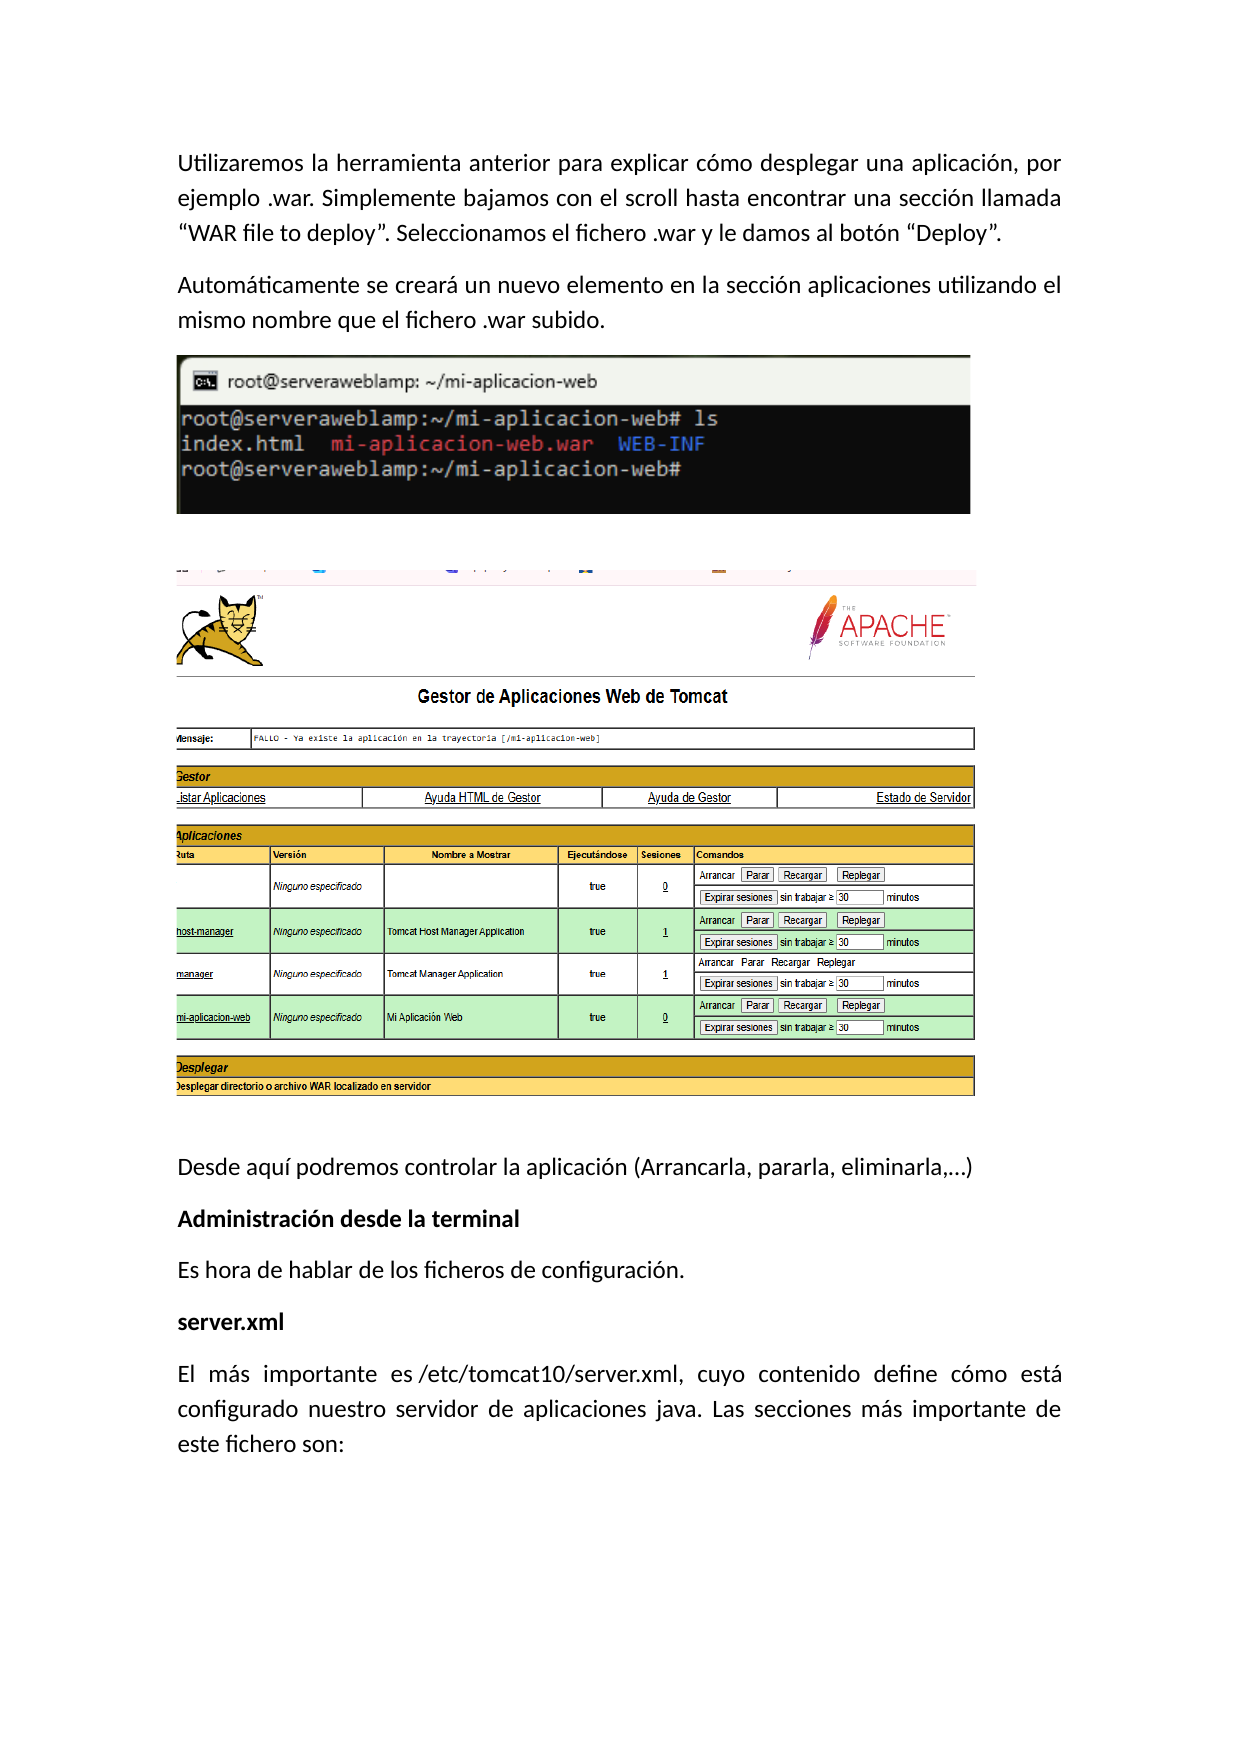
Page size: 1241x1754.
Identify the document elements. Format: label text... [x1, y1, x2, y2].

text Utilizaremos la herramienta anterior para explicar cómo desplegar una aplicación, por ejemplo .war. Simplemente bajamos con el scroll hasta encontrar una sección llamada “WAR file to deploy”. Seleccionamos el fichero .war y le damos al botón “Deploy”. [177, 148, 1063, 248]
text server.xml [177, 1306, 1063, 1337]
text Es hora de hablar de los ficheros de configuración. [177, 1254, 1063, 1285]
text Automáticamente se creará un nuevo elemento en la sección aplicaciones utilizando el mismo nombre que el fichero .war subido. [177, 269, 1063, 335]
text El más importante es /etc/tomcat10/server.xml, cuyo contenido define cómo está configurado nuestro servidor de aplicaciones java. Las secciones más importante de este fichero son: [177, 1358, 1063, 1458]
text Administración desde la terminal [177, 1203, 1063, 1233]
text Desde aquí podremos controlar la aplicación (Arrancarla, pararla, eliminarla,…) [177, 1151, 1063, 1182]
